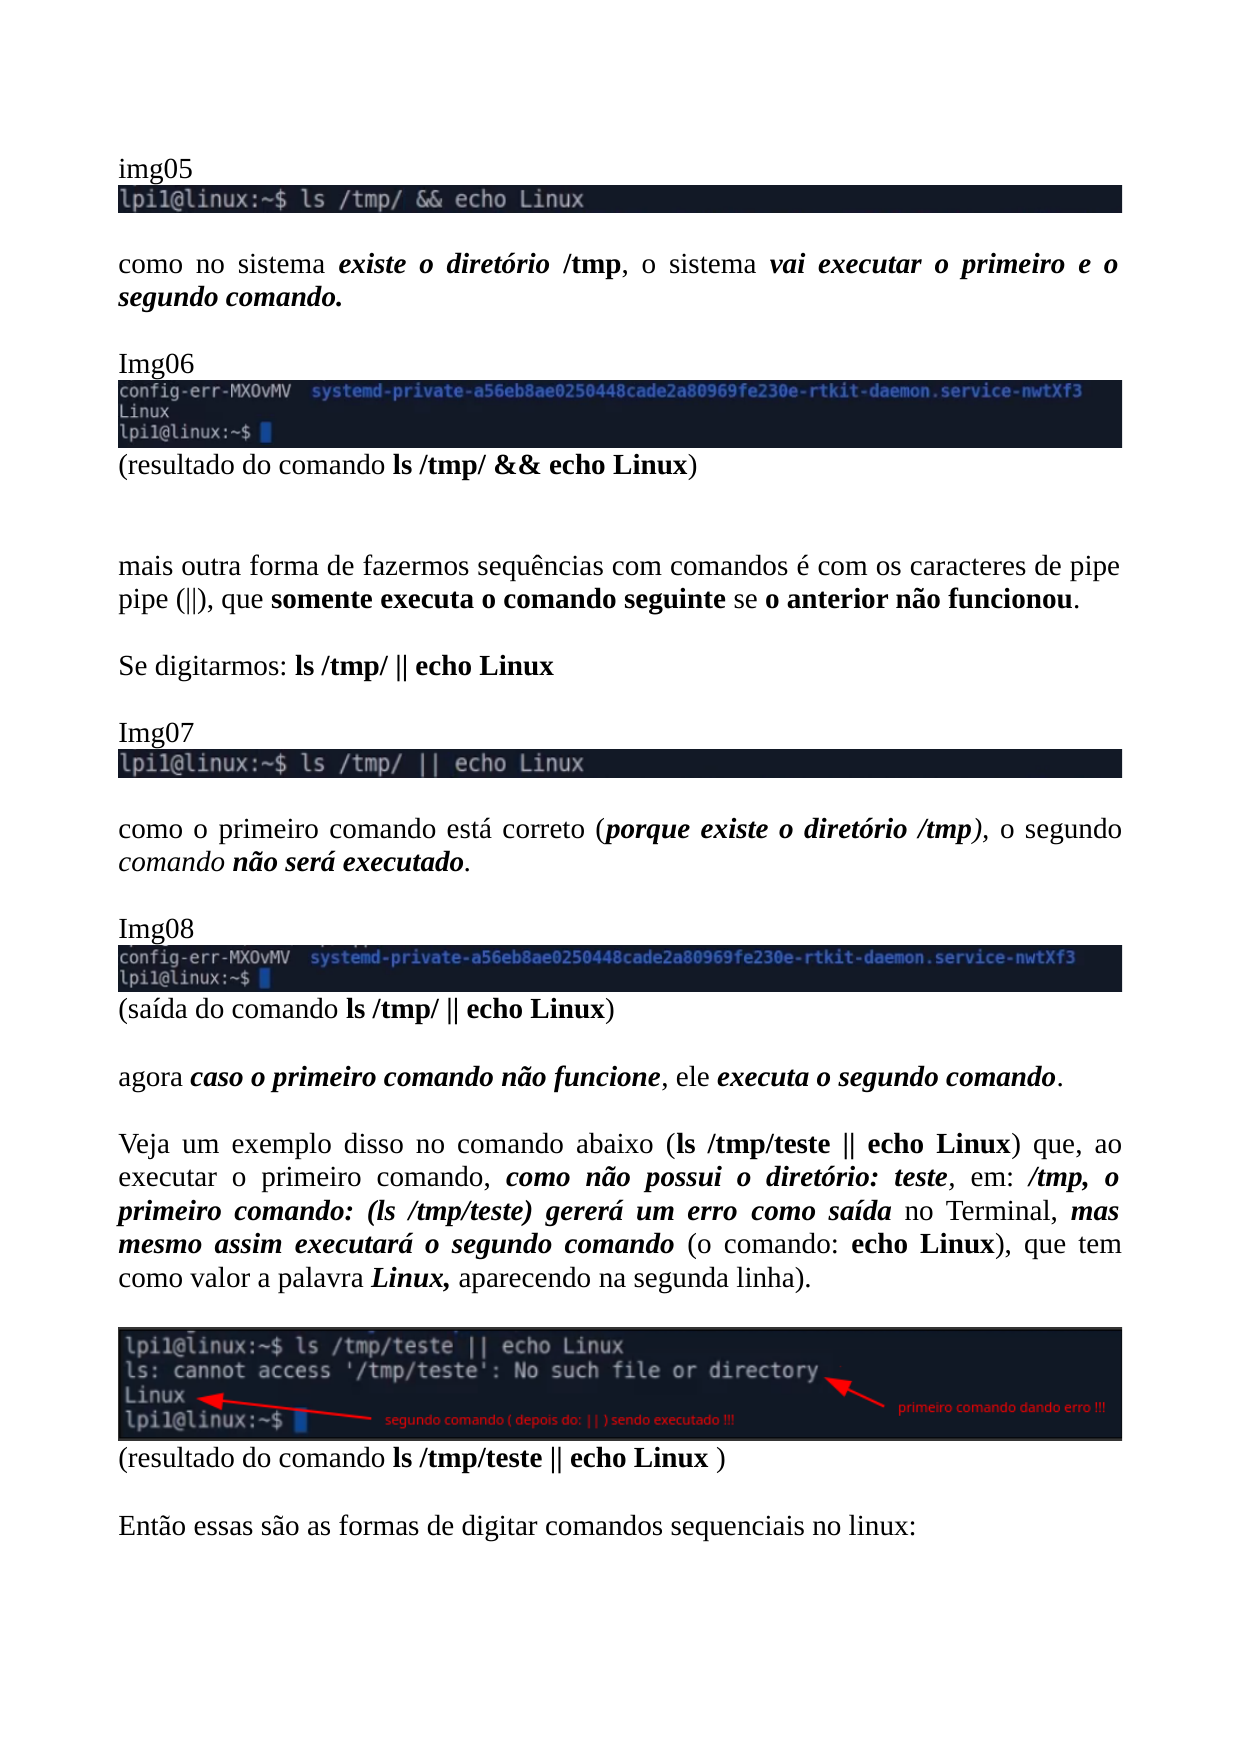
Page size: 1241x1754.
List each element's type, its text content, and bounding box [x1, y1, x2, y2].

text Img07 [118, 716, 1122, 749]
text Img06 [118, 347, 1122, 380]
picture [118, 749, 1123, 778]
picture [118, 185, 1123, 213]
picture [118, 945, 1123, 992]
picture [118, 380, 1123, 448]
text Img08 [118, 912, 1122, 945]
picture [118, 1327, 1123, 1441]
text (saída do comando ls /tmp/ || echo Linux) [118, 992, 1122, 1025]
text img05 [118, 152, 1122, 185]
text (resultado do comando ls /tmp/ && echo Linux) [118, 448, 1122, 481]
text mais outra forma de fazermos sequências com comandos é com os caracteres de pipe pipe (||), que somente executa o comando seguinte se o anterior não funcionou. [118, 548, 1122, 615]
text Se digitarmos: ls /tmp/ || echo Linux [118, 648, 1122, 682]
text (resultado do comando ls /tmp/teste || echo Linux ) [118, 1441, 1122, 1474]
text Então essas são as formas de digitar comandos sequenciais no linux: [118, 1508, 1122, 1541]
text como no sistema existe o diretório /tmp, o sistema vai executar o primeiro e o segundo comando. [118, 246, 1122, 313]
text Veja um exemplo disso no comando abaixo (ls /tmp/teste || echo Linux) que, ao executar o primeiro comando, como não possui o diretório: teste, em: /tmp, o primeiro comando: (ls /tmp/teste) gererá um erro como saída no Terminal, mas mesmo assim executará o segundo comando (o comando: echo Linux), que tem como valor a palavra Linux, aparecendo na segunda linha). [118, 1126, 1122, 1293]
text como o primeiro comando está correto (porque existe o diretório /tmp), o segundo comando não será executado. [118, 811, 1122, 878]
text agora caso o primeiro comando não funcione, ele executa o segundo comando. [118, 1059, 1122, 1092]
